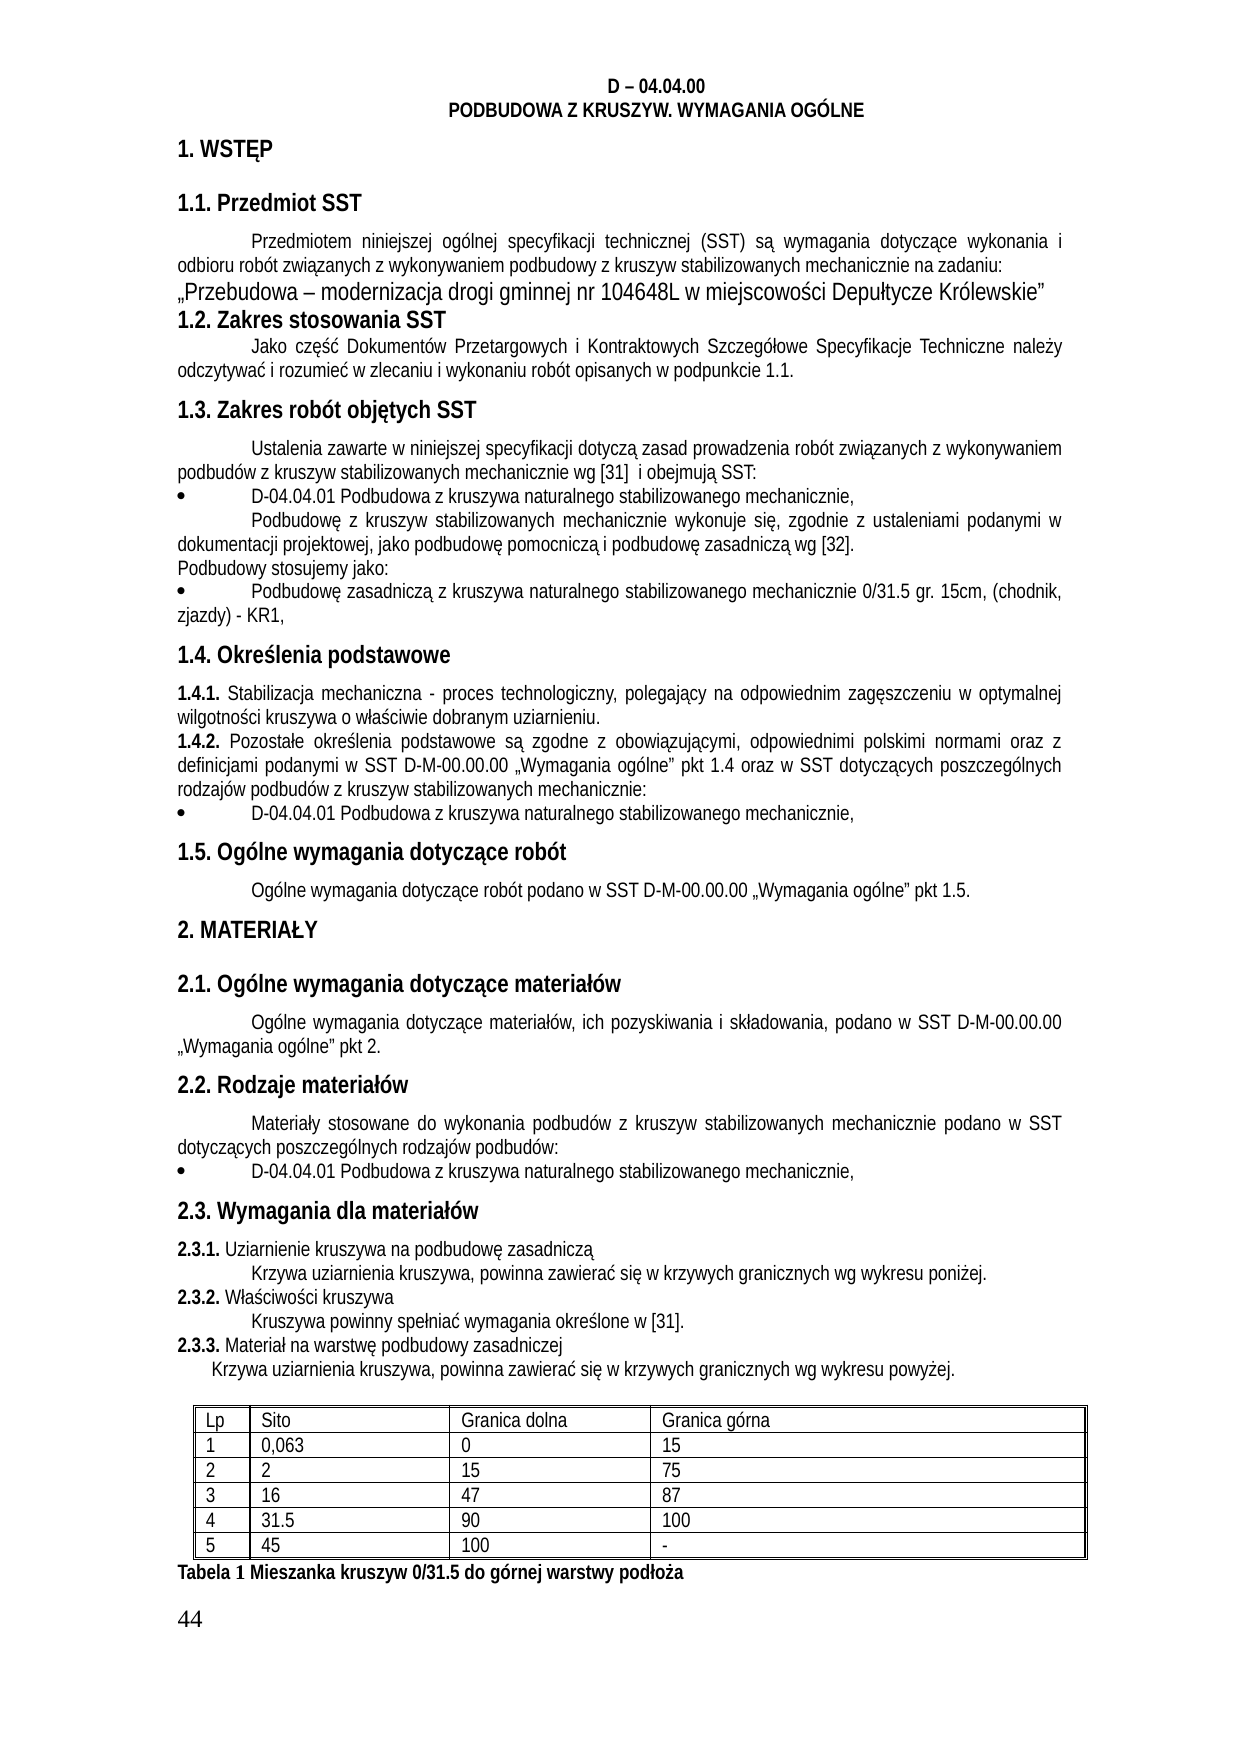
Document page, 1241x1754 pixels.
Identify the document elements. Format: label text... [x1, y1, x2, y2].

text Ogólne wymagania dotyczące robót podano w SST D-M-00.00.00 „Wymagania ogólne” pkt 1.5. [177, 878, 1063, 902]
table_cell 0,063 [251, 1433, 449, 1457]
text Podbudowę z kruszyw stabilizowanych mechanicznie wykonuje się, zgodnie z ustaleniami podanymi w dokumentacji projektowej, jako podbudowę pomocniczą i podbudowę zasadniczą wg [32]. [177, 508, 1063, 556]
table_cell - [651, 1533, 1084, 1557]
subtitle 2.3. Wymagania dla materiałów [177, 1196, 1063, 1224]
table_cell 2 [251, 1458, 449, 1482]
text 1.4.2. Pozostałe określenia podstawowe są zgodne z obowiązującymi, odpowiednimi polskimi normami oraz z definicjami podanymi w SST D-M-00.00.00 „Wymagania ogólne” pkt 1.4 oraz w SST dotyczących poszczególnych rodzajów podbudów z kruszyw stabilizowanych mechanicznie: [177, 729, 1063, 801]
subtitle 1. WSTĘP [177, 134, 1063, 163]
table_header Granica dolna [450, 1408, 650, 1432]
list D-04.04.01 Podbudowa z kruszywa naturalnego stabilizowanego mechanicznie, [177, 1159, 1063, 1183]
subtitle 2. materiały [177, 915, 1063, 943]
subtitle 1.1. Przedmiot SST [177, 188, 1063, 216]
list Podbudowę zasadniczą z kruszywa naturalnego stabilizowanego mechanicznie 0/31.5 gr. 15cm, (chodnik, zjazdy) - KR1, [177, 579, 1063, 627]
table_cell 100 [651, 1508, 1084, 1532]
list D-04.04.01 Podbudowa z kruszywa naturalnego stabilizowanego mechanicznie, [177, 484, 1063, 508]
subtitle 1.3. Zakres robót objętych SST [177, 394, 1063, 423]
table_cell 1 [196, 1433, 249, 1457]
table_cell 75 [651, 1458, 1084, 1482]
subtitle 1.5. Ogólne wymagania dotyczące robót [177, 837, 1063, 866]
table_cell 90 [450, 1508, 650, 1532]
table_header Granica górna [651, 1408, 1084, 1432]
text Tabela 1 Mieszanka kruszyw 0/31.5 do górnej warstwy podłoża [177, 1560, 1063, 1584]
text 1.4.1. Stabilizacja mechaniczna - proces technologiczny, polegający na odpowiednim zagęszczeniu w optymalnej wilgotności kruszywa o właściwie dobranym uziarnieniu. [177, 681, 1063, 729]
table_cell 87 [651, 1483, 1084, 1507]
text Ustalenia zawarte w niniejszej specyfikacji dotyczą zasad prowadzenia robót związanych z wykonywaniem podbudów z kruszyw stabilizowanych mechanicznie wg [31] i obejmują SST: [177, 436, 1063, 484]
text Krzywa uziarnienia kruszywa, powinna zawierać się w krzywych granicznych wg wykresu poniżej. [177, 1261, 1063, 1285]
table_header Sito [251, 1408, 449, 1432]
subtitle 1.4. Określenia podstawowe [177, 640, 1063, 668]
list D-04.04.01 Podbudowa z kruszywa naturalnego stabilizowanego mechanicznie, [177, 801, 1063, 825]
table_cell 5 [196, 1533, 249, 1557]
text Ogólne wymagania dotyczące materiałów, ich pozyskiwania i składowania, podano w SST D-M-00.00.00 „Wymagania ogólne” pkt 2. [177, 1010, 1063, 1058]
table_cell 31.5 [251, 1508, 449, 1532]
text Materiały stosowane do wykonania podbudów z kruszyw stabilizowanych mechanicznie podano w SST dotyczących poszczególnych rodzajów podbudów: [177, 1111, 1063, 1159]
table_cell 15 [450, 1458, 650, 1482]
text D – 04.04.00 [177, 74, 1063, 98]
text Krzywa uziarnienia kruszywa, powinna zawierać się w krzywych granicznych wg wykresu powyżej. [207, 1357, 1063, 1381]
table_cell 100 [450, 1533, 650, 1557]
text Podbudowy stosujemy jako: [177, 556, 1063, 579]
text Jako część Dokumentów Przetargowych i Kontraktowych Szczegółowe Specyfikacje Techniczne należy odczytywać i rozumieć w zlecaniu i wykonaniu robót opisanych w podpunkcie 1.1. [177, 334, 1063, 382]
text „Przebudowa – modernizacja drogi gminnej nr 104648L w miejscowości Depułtycze Królewskie” 1.2. Zakres stosowania SST [177, 277, 1063, 334]
text PODBUDOWA Z KRUSZYW. WYMAGANIA OGÓLNE [177, 98, 1063, 122]
table_cell 45 [251, 1533, 449, 1557]
table_cell 0 [450, 1433, 650, 1457]
text 2.3.2. Właściwości kruszywa [177, 1285, 1063, 1309]
table_cell 2 [196, 1458, 249, 1482]
table_cell 4 [196, 1508, 249, 1532]
text 2.3.1. Uziarnienie kruszywa na podbudowę zasadniczą [177, 1237, 1063, 1261]
table_cell 16 [251, 1483, 449, 1507]
table_header Lp [196, 1408, 249, 1432]
table_cell 15 [651, 1433, 1084, 1457]
subtitle 2.2. Rodzaje materiałów [177, 1070, 1063, 1099]
table_cell 3 [196, 1483, 249, 1507]
table_cell 47 [450, 1483, 650, 1507]
text Przedmiotem niniejszej ogólnej specyfikacji technicznej (SST) są wymagania dotyczące wykonania i odbioru robót związanych z wykonywaniem podbudowy z kruszyw stabilizowanych mechanicznie na zadaniu: [177, 229, 1063, 277]
text 2.3.3. Materiał na warstwę podbudowy zasadniczej [177, 1333, 1063, 1357]
text Kruszywa powinny spełniać wymagania określone w [31]. [177, 1309, 1063, 1333]
subtitle 2.1. Ogólne wymagania dotyczące materiałów [177, 968, 1063, 997]
